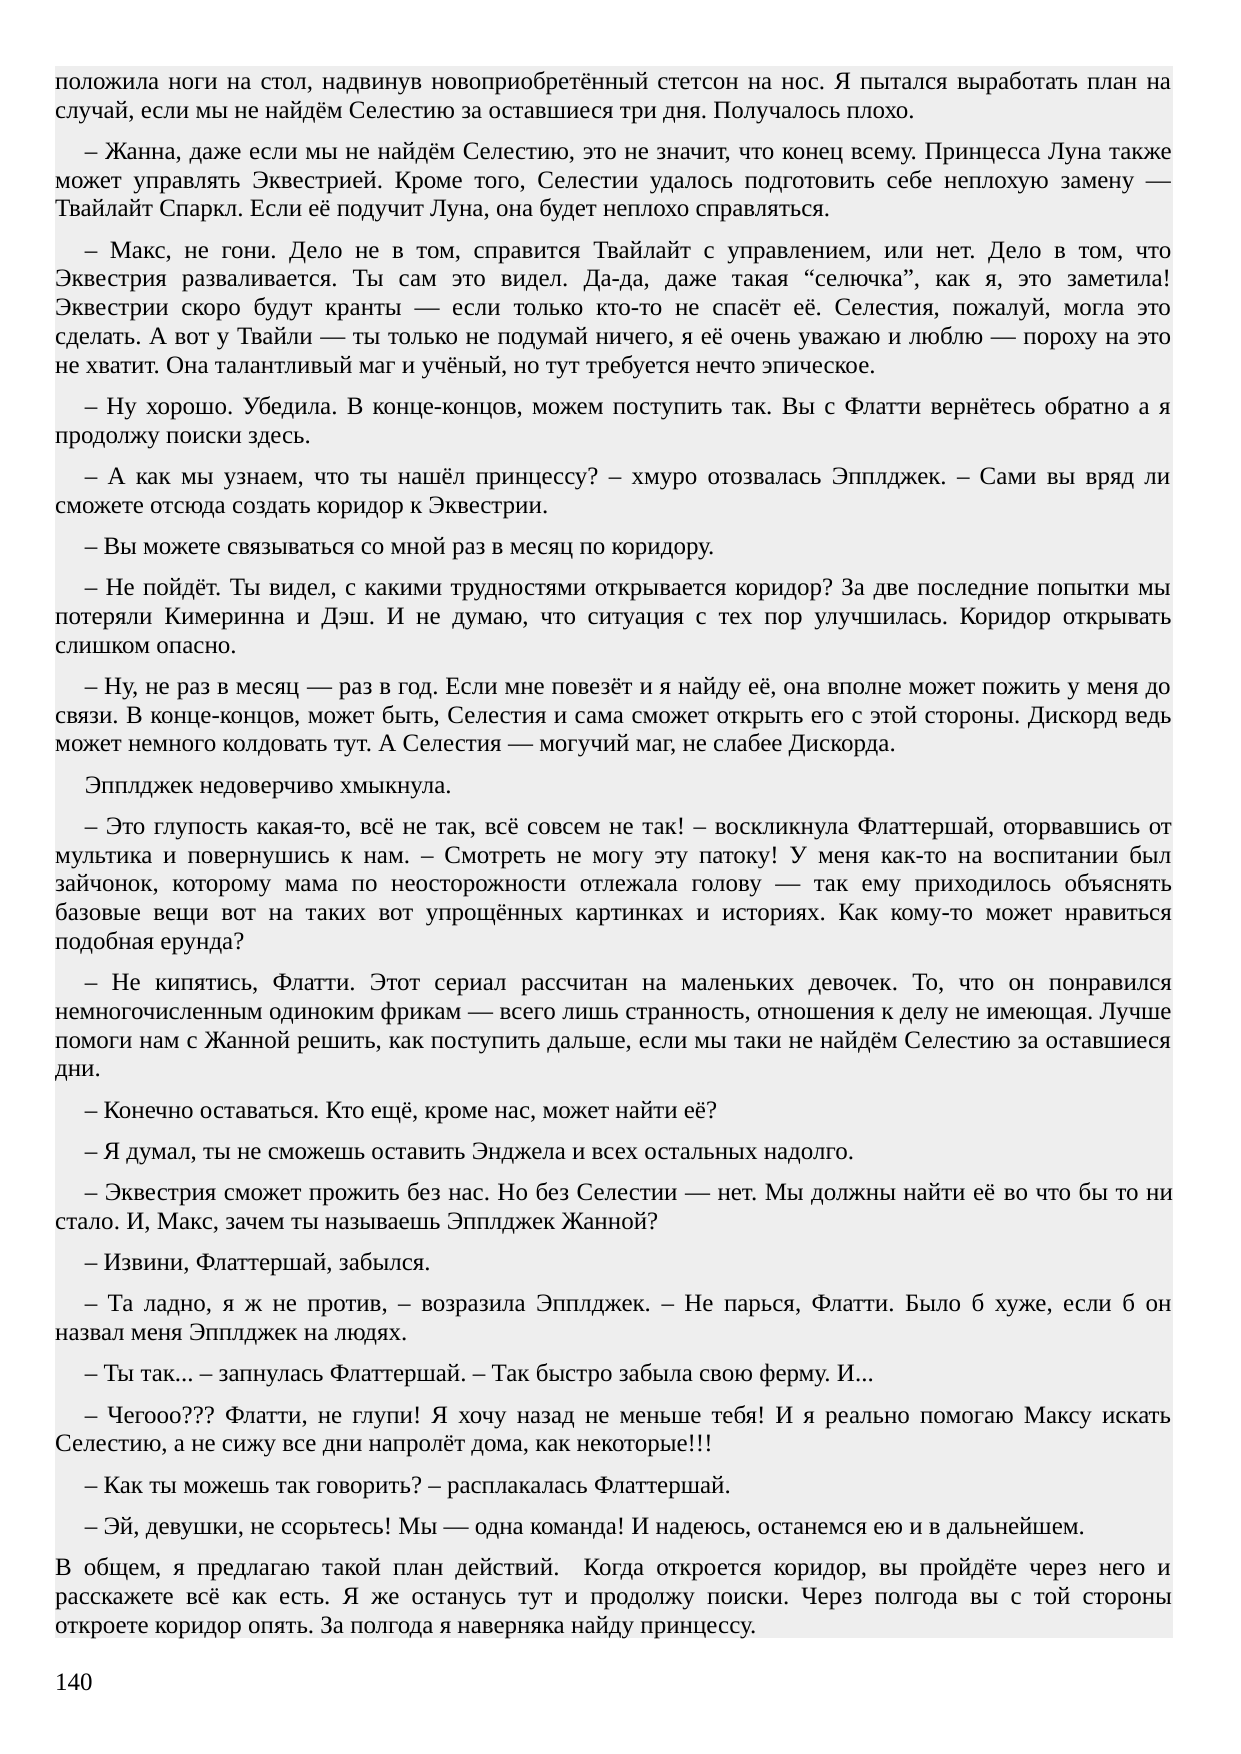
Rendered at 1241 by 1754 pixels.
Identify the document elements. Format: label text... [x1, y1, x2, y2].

text – Это глупость какая-то, всё не так, всё совсем не так! – воскликнула Флаттершай, оторвавшись от мультика и повернушись к нам. – Смотреть не могу эту патоку! У меня как-то на воспитании был зайчонок, которому мама по неосторожности отлежала голову — так ему приходилось объяснять базовые вещи вот на таких вот упрощённых картинках и историях. Как кому-то может нравиться подобная ерунда? [55, 811, 1173, 955]
text – Извини, Флаттершай, забылся. [55, 1247, 1173, 1276]
text Эпплджек недоверчиво хмыкнула. [55, 770, 1173, 798]
text – Ну хорошо. Убедила. В конце-концов, можем поступить так. Вы с Флатти вернётесь обратно а я продолжу поиски здесь. [55, 391, 1173, 448]
text – Жанна, даже если мы не найдём Селестию, это не значит, что конец всему. Принцесса Луна также может управлять Эквестрией. Кроме того, Селестии удалось подготовить себе неплохую замену — Твайлайт Спаркл. Если её подучит Луна, она будет неплохо справляться. [55, 136, 1173, 222]
text – Та ладно, я ж не против, – возразила Эпплджек. – Не парься, Флатти. Было б хуже, если б он назвал меня Эпплджек на людях. [55, 1288, 1173, 1346]
text – Как ты можешь так говорить? – расплакалась Флаттершай. [55, 1470, 1173, 1498]
text – Я думал, ты не сможешь оставить Энджела и всех остальных надолго. [55, 1136, 1173, 1165]
text – Эй, девушки, не ссорьтесь! Мы — одна команда! И надеюсь, останемся ею и в дальнейшем. [55, 1511, 1173, 1540]
text – Не пойдёт. Ты видел, с какими трудностями открывается коридор? За две последние попытки мы потеряли Кимеринна и Дэш. И не думаю, что ситуация с тех пор улучшилась. Коридор открывать слишком опасно. [55, 572, 1173, 658]
text – Чегооо??? Флатти, не глупи! Я хочу назад не меньше тебя! И я реально помогаю Максу искать Селестию, а не сижу все дни напролёт дома, как некоторые!!! [55, 1400, 1173, 1457]
text – Ну, не раз в месяц — раз в год. Если мне повезёт и я найду её, она вполне может пожить у меня до связи. В конце-концов, может быть, Селестия и сама сможет открыть его с этой стороны. Дискорд ведь может немного колдовать тут. А Селестия — могучий маг, не слабее Дискорда. [55, 671, 1173, 757]
text – Вы можете связываться со мной раз в месяц по коридору. [55, 531, 1173, 560]
text положила ноги на стол, надвинув новоприобретённый стетсон на нос. Я пытался выработать план на случай, если мы не найдём Селестию за оставшиеся три дня. Получалось плохо. [55, 66, 1173, 123]
list В общем, я предлагаю такой план действий. Когда откроется коридор, вы пройдёте через него и расскажете всё как есть. Я же останусь тут и продолжу поиски. Через полгода вы с той стороны откроете коридор опять. За полгода я наверняка найду принцессу. [55, 1552, 1173, 1638]
text – Макс, не гони. Дело не в том, справится Твайлайт с управлением, или нет. Дело в том, что Эквестрия разваливается. Ты сам это видел. Да-да, даже такая “селючка”, как я, это заметила! Эквестрии скоро будут кранты — если только кто-то не спасёт её. Селестия, пожалуй, могла это сделать. А вот у Твайли — ты только не подумай ничего, я её очень уважаю и люблю — пороху на это не хватит. Она талантливый маг и учёный, но тут требуется нечто эпическое. [55, 235, 1173, 378]
text – Не кипятись, Флатти. Этот сериал рассчитан на маленьких девочек. То, что он понравился немногочисленным одиноким фрикам — всего лишь странность, отношения к делу не имеющая. Лучше помоги нам с Жанной решить, как поступить дальше, если мы таки не найдём Селестию за оставшиеся дни. [55, 967, 1173, 1082]
text – Ты так... – запнулась Флаттершай. – Так быстро забыла свою ферму. И... [55, 1358, 1173, 1387]
text – Конечно оставаться. Кто ещё, кроме нас, может найти её? [55, 1095, 1173, 1123]
text – Эквестрия сможет прожить без нас. Но без Селестии — нет. Мы должны найти её во что бы то ни стало. И, Макс, зачем ты называешь Эпплджек Жанной? [55, 1177, 1173, 1235]
text – А как мы узнаем, что ты нашёл принцессу? – хмуро отозвалась Эпплджек. – Сами вы вряд ли сможете отсюда создать коридор к Эквестрии. [55, 461, 1173, 518]
